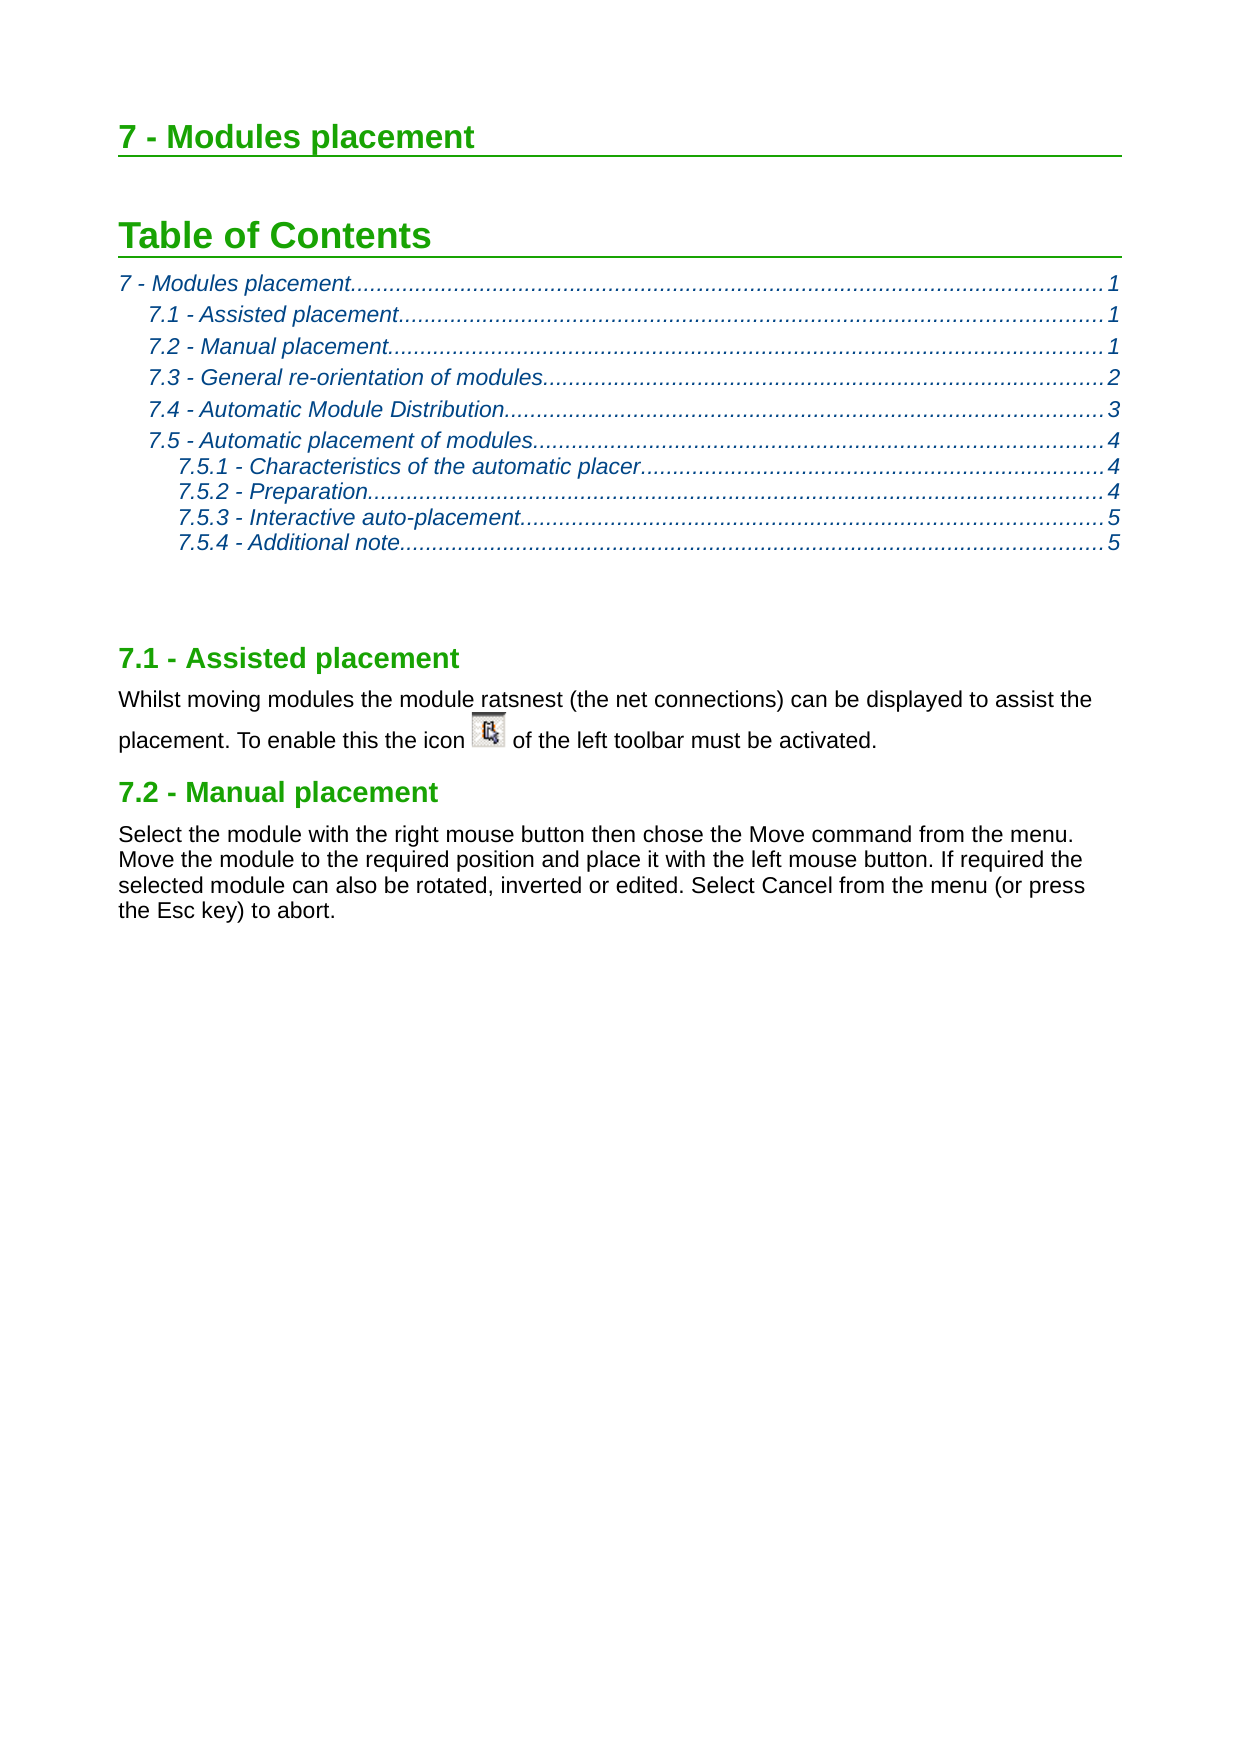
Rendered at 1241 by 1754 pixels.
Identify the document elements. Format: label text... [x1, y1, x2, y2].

text 7.1 - Assisted placement 1 [148, 302, 1122, 327]
subtitle Manual placement [118, 776, 1122, 809]
text Table of Contents [118, 214, 1122, 256]
text 7.5.3 - Interactive auto-placement 5 [177, 504, 1122, 530]
text 7 - Modules placement 1 [118, 271, 1122, 296]
text Select the module with the right mouse button then chose the Move command from the menu. Move the module to the required position and place it with the left mouse button. If required the selected module can also be rotated, inverted or edited. Select Cancel from the menu (or press the Esc key) to abort. [118, 821, 1122, 923]
picture [471, 712, 507, 749]
text 7.5 - Automatic placement of modules 4 [148, 428, 1122, 453]
text 7.4 - Automatic Module Distribution 3 [148, 396, 1122, 422]
text Whilst moving modules the module ratsnest (the net connections) can be displayed to assist the placement. To enable this the icon of the left toolbar must be activated. [118, 687, 1122, 753]
text 7.5.4 - Additional note 5 [177, 530, 1122, 555]
subtitle Assisted placement [118, 642, 1122, 675]
text 7.2 - Manual placement 1 [148, 333, 1122, 359]
text 7.5.1 - Characteristics of the automatic placer 4 [177, 453, 1122, 479]
text 7.5.2 - Preparation 4 [177, 479, 1122, 504]
subtitle Modules placement [118, 118, 1122, 155]
text 7.3 - General re-orientation of modules 2 [148, 365, 1122, 390]
